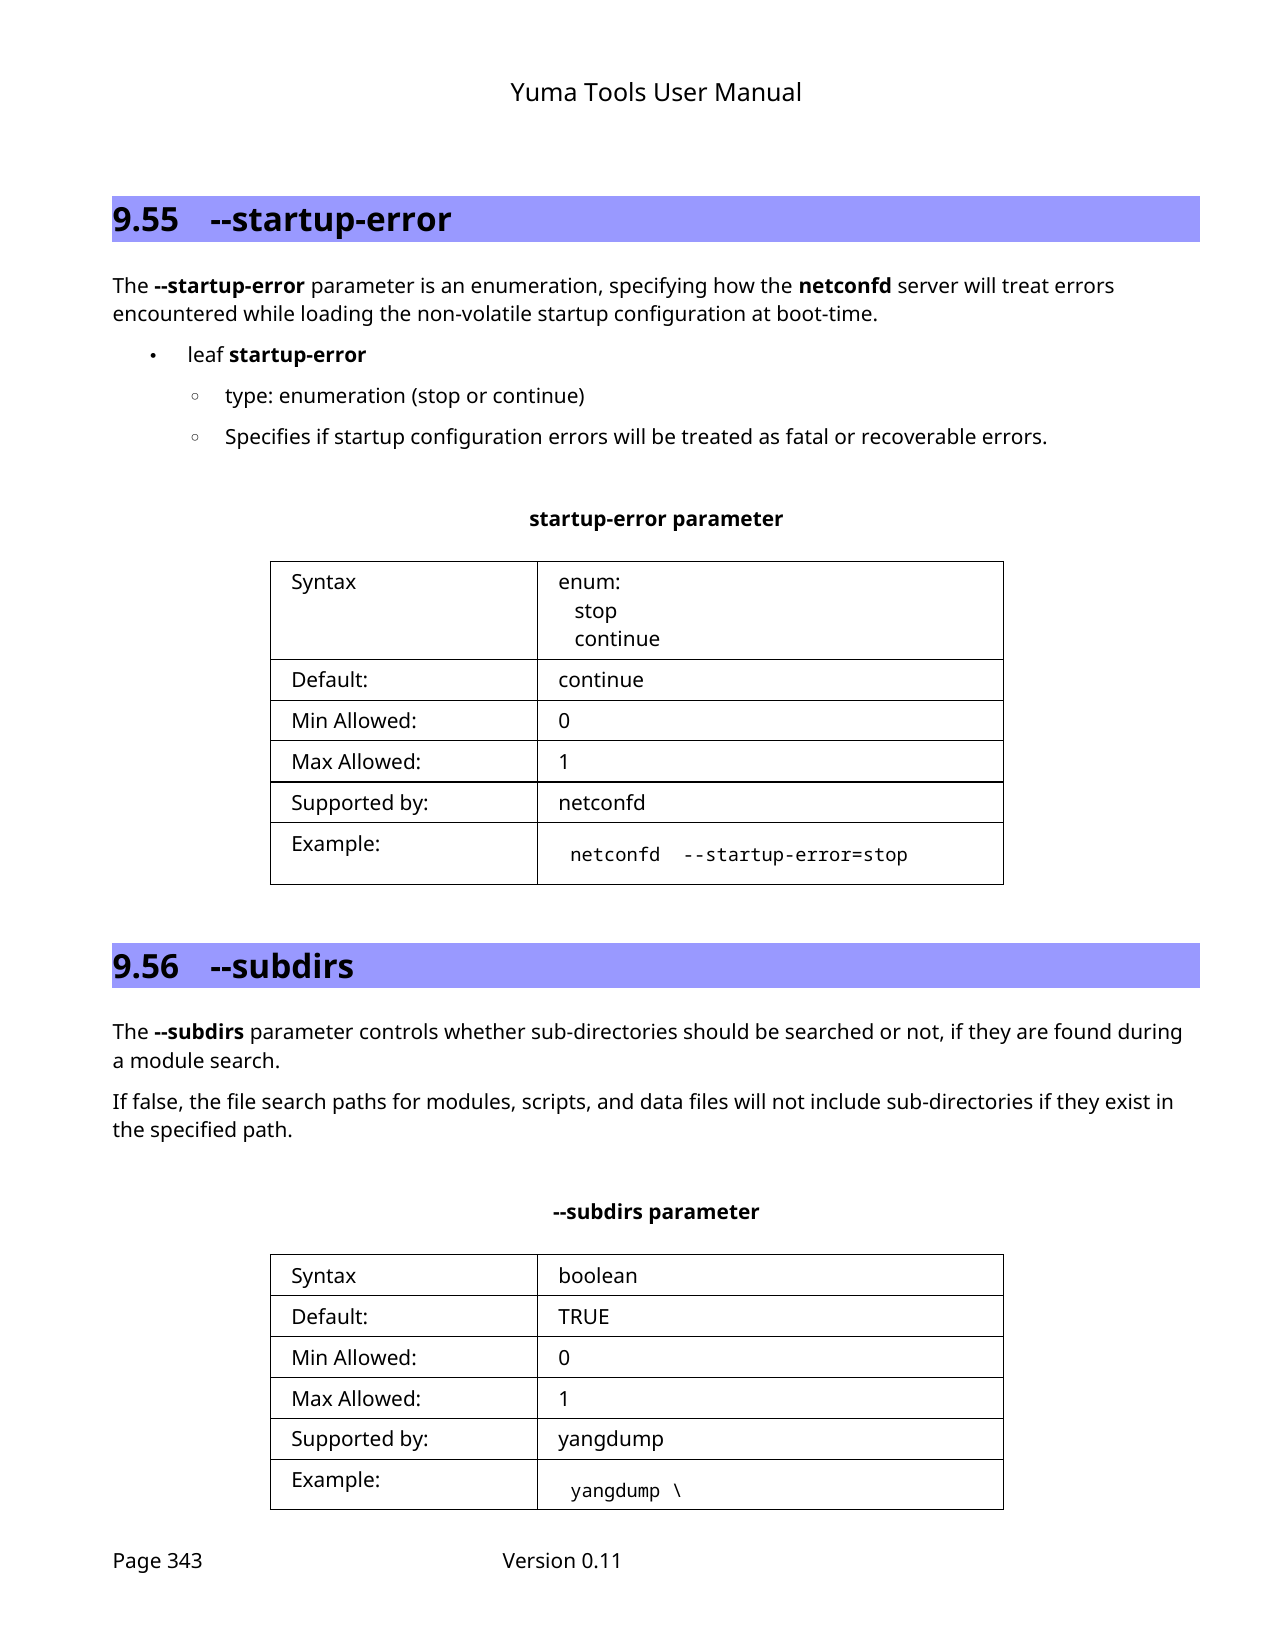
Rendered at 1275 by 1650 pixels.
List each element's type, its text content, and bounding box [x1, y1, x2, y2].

table_cell Max Allowed: [271, 1378, 537, 1418]
text The --subdirs parameter controls whether sub-directories should be searched or not, if they are found during a module search. [112, 1017, 1200, 1074]
list leaf startup-error [150, 340, 1200, 368]
subtitle --subdirs [112, 943, 1200, 988]
table_header Syntax [271, 562, 537, 658]
table_header enum: stop continue [538, 562, 1003, 658]
table_cell Supported by: [271, 783, 537, 822]
table_cell Example: [271, 823, 537, 884]
text The --startup-error parameter is an enumeration, specifying how the netconfd server will treat errors encountered while loading the non-volatile startup configuration at boot-time. [112, 271, 1200, 328]
table_cell Default: [271, 1296, 537, 1336]
table_cell Min Allowed: [271, 701, 537, 740]
table_header Syntax [271, 1255, 537, 1295]
subtitle startup-error parameter [127, 504, 1185, 532]
table_cell 0 [538, 1337, 1003, 1377]
table_cell netconfd --startup-error=stop [538, 823, 1003, 884]
table_cell Default: [271, 660, 537, 699]
table_cell 1 [538, 741, 1003, 781]
list Specifies if startup configuration errors will be treated as fatal or recoverable errors. [187, 422, 1200, 450]
table_cell yangdump [538, 1419, 1003, 1459]
table_cell Example: [271, 1460, 537, 1509]
table_cell yangdump \ [538, 1460, 1003, 1509]
table_cell Supported by: [271, 1419, 537, 1459]
list type: enumeration (stop or continue) [187, 381, 1200, 409]
table_cell netconfd [538, 783, 1003, 822]
subtitle --startup-error [112, 196, 1200, 242]
table_cell Min Allowed: [271, 1337, 537, 1377]
table_cell 1 [538, 1378, 1003, 1418]
table_cell 0 [538, 701, 1003, 740]
text If false, the file search paths for modules, scripts, and data files will not include sub-directories if they exist in the specified path. [112, 1087, 1200, 1144]
table_cell continue [538, 660, 1003, 699]
table_header boolean [538, 1255, 1003, 1295]
table_cell TRUE [538, 1296, 1003, 1336]
subtitle --subdirs parameter [127, 1197, 1185, 1226]
table_cell Max Allowed: [271, 741, 537, 781]
